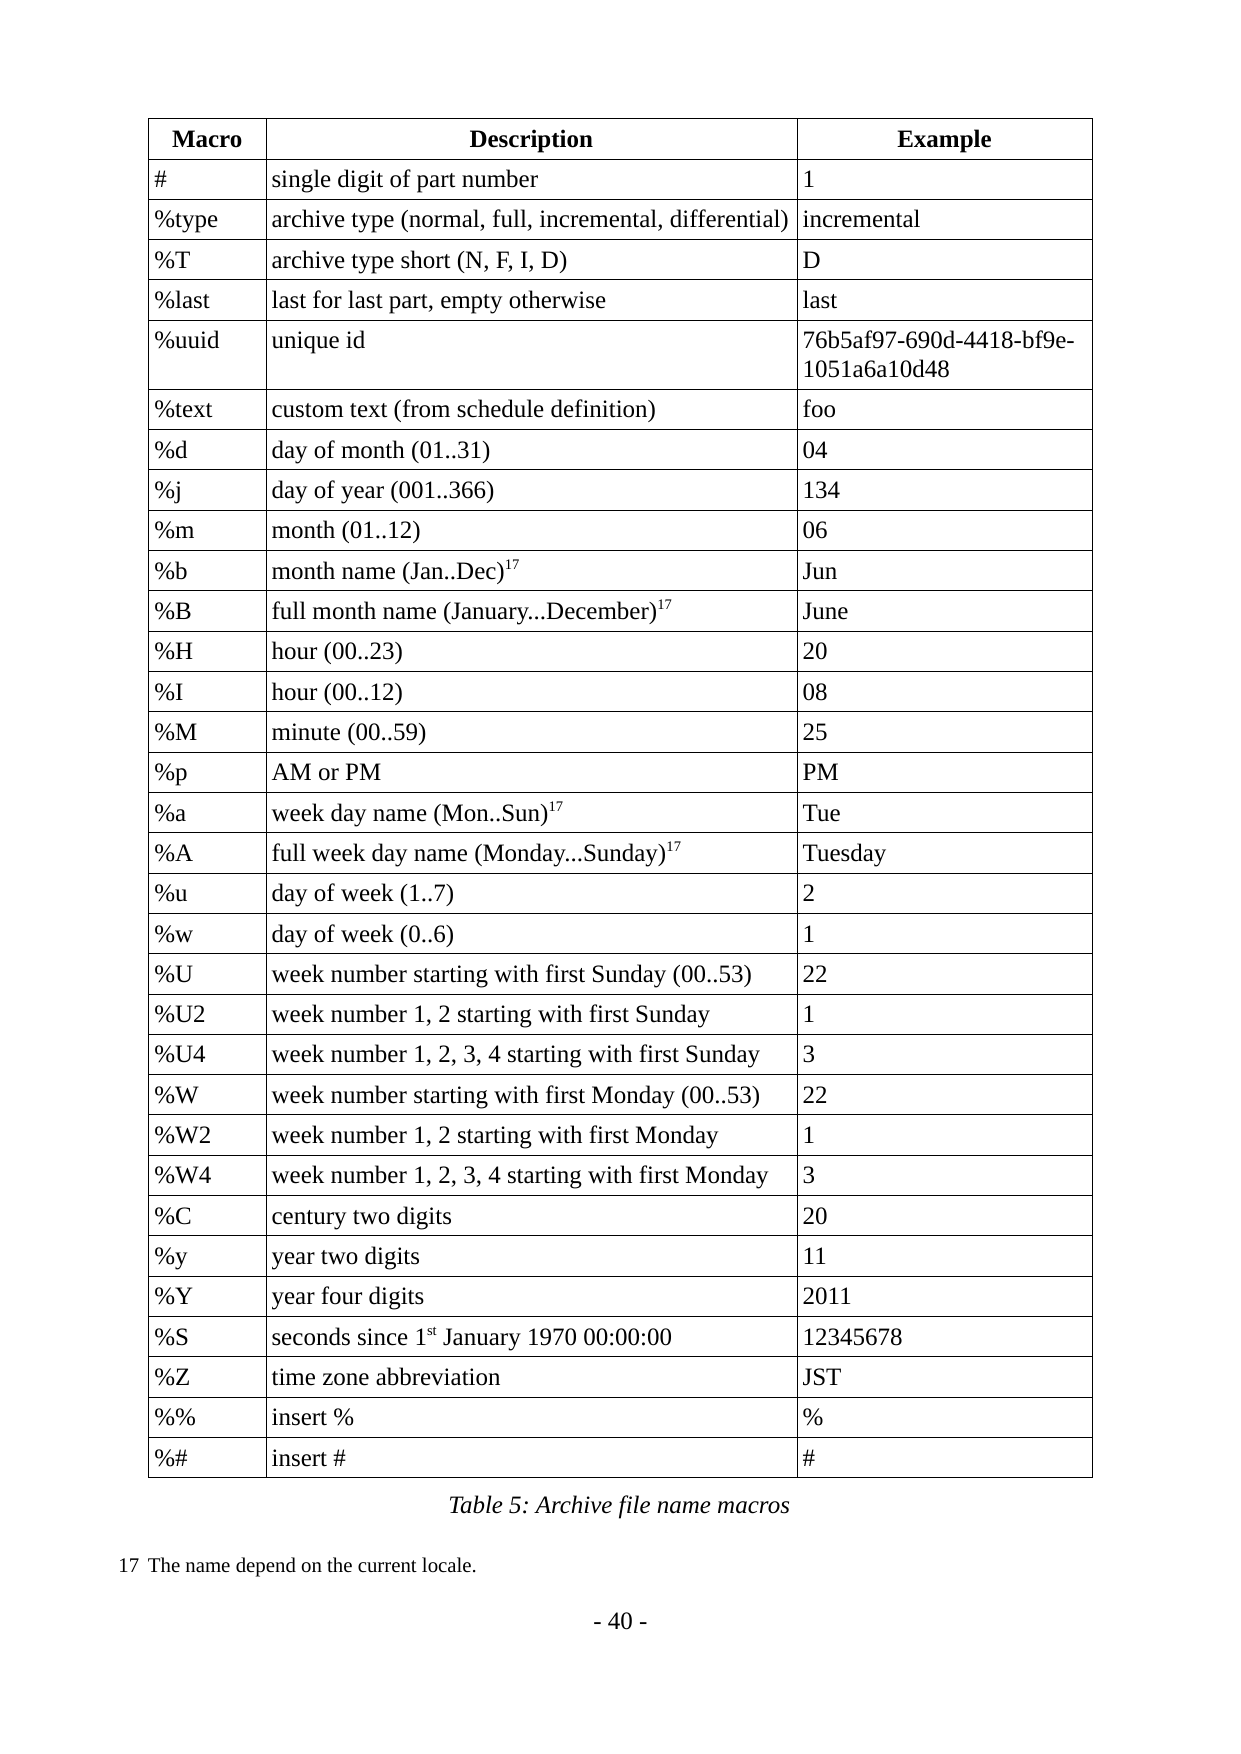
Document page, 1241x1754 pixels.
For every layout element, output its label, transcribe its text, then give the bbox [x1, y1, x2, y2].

table_cell 2011 [798, 1277, 1092, 1316]
table_cell insert % [267, 1398, 797, 1437]
table_cell 1 [798, 1115, 1092, 1155]
table_cell full week day name (Monday...Sunday)17 [267, 833, 797, 872]
table_cell insert # [267, 1438, 797, 1477]
table_cell %U4 [149, 1035, 266, 1074]
table_cell unique id [267, 321, 797, 389]
table_cell seconds since 1st January 1970 00:00:00 [267, 1317, 797, 1356]
table_cell hour (00..23) [267, 632, 797, 671]
table_cell %type [149, 200, 266, 239]
table_cell % [798, 1398, 1092, 1437]
table_cell %U [149, 954, 266, 993]
table_cell 25 [798, 712, 1092, 752]
table_cell %I [149, 672, 266, 711]
table_cell %A [149, 833, 266, 872]
table_cell 2 [798, 874, 1092, 913]
table_cell year four digits [267, 1277, 797, 1316]
table_cell month name (Jan..Dec) [267, 551, 797, 590]
table_cell %text [149, 390, 266, 429]
table_cell 08 [798, 672, 1092, 711]
table_cell 22 [798, 1075, 1092, 1114]
table_cell week number starting with first Sunday (00..53) [267, 954, 797, 993]
table_cell Jun [798, 551, 1092, 590]
table_cell %S [149, 1317, 266, 1356]
table_cell archive type short (N, F, I, D) [267, 240, 797, 279]
table_cell day of week (0..6) [267, 914, 797, 953]
table_cell hour (00..12) [267, 672, 797, 711]
table_cell week number starting with first Monday (00..53) [267, 1075, 797, 1114]
table_cell 20 [798, 1196, 1092, 1235]
table_cell %M [149, 712, 266, 752]
table_cell archive type (normal, full, incremental, differential) [267, 200, 797, 239]
table_cell # [149, 160, 266, 199]
table_cell week number 1, 2, 3, 4 starting with first Monday [267, 1156, 797, 1195]
table_cell %% [149, 1398, 266, 1437]
table_cell 3 [798, 1035, 1092, 1074]
table_cell incremental [798, 200, 1092, 239]
table_cell 22 [798, 954, 1092, 993]
table_cell Tue [798, 793, 1092, 832]
table_cell %W2 [149, 1115, 266, 1155]
table_header Description [267, 119, 797, 158]
table_cell %p [149, 753, 266, 792]
table_cell %m [149, 511, 266, 550]
table_cell year two digits [267, 1236, 797, 1276]
table_cell %last [149, 280, 266, 320]
table_cell %W [149, 1075, 266, 1114]
table_cell %U2 [149, 995, 266, 1034]
table_cell AM or PM [267, 753, 797, 792]
table_cell %j [149, 470, 266, 510]
table_cell %d [149, 430, 266, 469]
table_cell %W4 [149, 1156, 266, 1195]
table_header Example [798, 119, 1092, 158]
table_cell %uuid [149, 321, 266, 389]
table_cell # [798, 1438, 1092, 1477]
table_cell %Y [149, 1277, 266, 1316]
table_cell %w [149, 914, 266, 953]
table_cell 1 [798, 995, 1092, 1034]
table_header Macro [149, 119, 266, 158]
table_cell %a [149, 793, 266, 832]
table_cell PM [798, 753, 1092, 792]
table_cell foo [798, 390, 1092, 429]
table_cell D [798, 240, 1092, 279]
table_cell %Z [149, 1357, 266, 1397]
table_cell %B [149, 591, 266, 631]
table_cell 04 [798, 430, 1092, 469]
table_cell last for last part, empty otherwise [267, 280, 797, 320]
table_cell day of month (01..31) [267, 430, 797, 469]
table_cell %# [149, 1438, 266, 1477]
table_cell minute (00..59) [267, 712, 797, 752]
table_cell 06 [798, 511, 1092, 550]
table_cell 12345678 [798, 1317, 1092, 1356]
table_cell %H [149, 632, 266, 671]
table_cell century two digits [267, 1196, 797, 1235]
table_cell day of week (1..7) [267, 874, 797, 913]
table_cell 3 [798, 1156, 1092, 1195]
table_cell 1 [798, 914, 1092, 953]
table_cell time zone abbreviation [267, 1357, 797, 1397]
table_cell month (01..12) [267, 511, 797, 550]
table_cell single digit of part number [267, 160, 797, 199]
table_cell %u [149, 874, 266, 913]
table_cell June [798, 591, 1092, 631]
text Table 5: Archive file name macros [118, 1490, 1122, 1518]
table_cell %T [149, 240, 266, 279]
table_cell day of year (001..366) [267, 470, 797, 510]
table_cell 134 [798, 470, 1092, 510]
table_cell 20 [798, 632, 1092, 671]
table_cell custom text (from schedule definition) [267, 390, 797, 429]
table_cell %b [149, 551, 266, 590]
table_cell %y [149, 1236, 266, 1276]
table_cell week number 1, 2, 3, 4 starting with first Sunday [267, 1035, 797, 1074]
table_cell 1 [798, 160, 1092, 199]
table_cell week number 1, 2 starting with first Sunday [267, 995, 797, 1034]
table_cell JST [798, 1357, 1092, 1397]
table_cell week number 1, 2 starting with first Monday [267, 1115, 797, 1155]
table_cell 11 [798, 1236, 1092, 1276]
table_cell %C [149, 1196, 266, 1235]
table_cell full month name (January...December)17 [267, 591, 797, 631]
table_cell Tuesday [798, 833, 1092, 872]
table_cell last [798, 280, 1092, 320]
table_cell 76b5af97-690d-4418-bf9e-1051a6a10d48 [798, 321, 1092, 389]
table_cell week day name (Mon..Sun)17 [267, 793, 797, 832]
